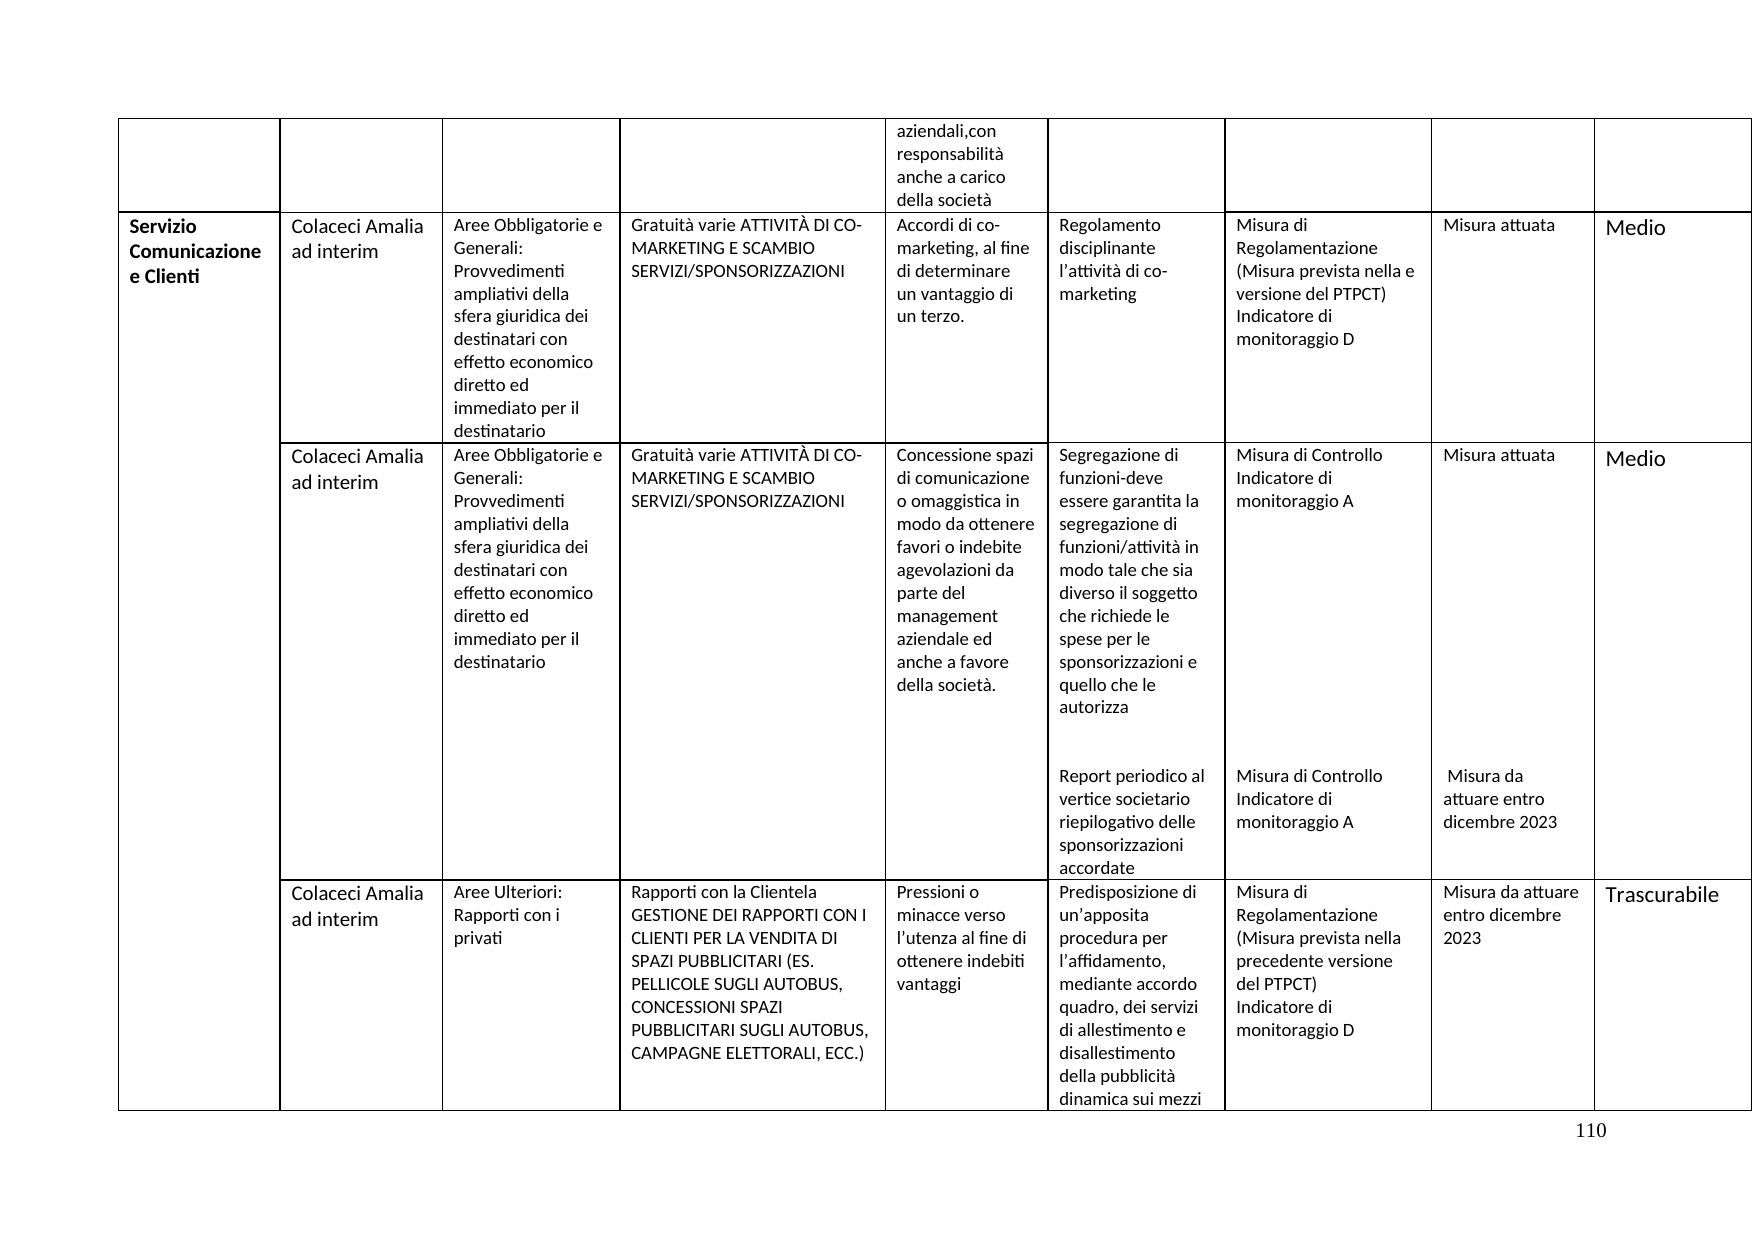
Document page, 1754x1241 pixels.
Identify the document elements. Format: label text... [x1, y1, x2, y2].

table_cell Regolamento disciplinante l’attività di co-marketing [1049, 213, 1224, 442]
table_cell [1595, 119, 1751, 211]
table_cell [281, 119, 442, 211]
table_cell Colaceci Amalia ad interim [281, 213, 442, 442]
table_cell Misura attuata [1432, 213, 1594, 442]
table_cell Colaceci Amalia ad interim [281, 881, 442, 1110]
table_cell Misura di Regolamentazione (Misura prevista nella precedente versione del PTPCT) Indicatore di monitoraggio D [1226, 880, 1431, 1110]
table_cell Predisposizione di un’apposita procedura per l’affidamento, mediante accordo quadro, dei servizi di allestimento e disallestimento della pubblicità dinamica sui mezzi [1049, 880, 1224, 1110]
table_cell Gratuità varie ATTIVITÀ DI CO- MARKETING E SCAMBIO SERVIZI/SPONSORIZZAZIONI [621, 444, 885, 879]
table_cell [119, 119, 279, 211]
table_cell Medio [1595, 213, 1751, 442]
table_cell Misura attuata Misura da attuare entro dicembre 2023 [1432, 443, 1594, 879]
table_cell Aree Ulteriori: Rapporti con i privati [443, 881, 619, 1110]
table_cell Concessione spazi di comunicazione o omaggistica in modo da ottenere favori o indebite agevolazioni da parte del management aziendale ed anche a favore della società. [886, 444, 1047, 879]
table_cell Trascurabile [1595, 880, 1751, 1110]
table_cell Colaceci Amalia ad interim [281, 444, 442, 879]
table_cell Aree Obbligatorie e Generali: Provvedimenti ampliativi della sfera giuridica dei destinatari con effetto economico diretto ed immediato per il destinatario [443, 444, 619, 879]
table_cell [1226, 119, 1431, 211]
table_cell Accordi di co-marketing, al fine di determinare un vantaggio di un terzo. [886, 213, 1047, 442]
table_cell [1049, 119, 1224, 211]
table_cell Segregazione di funzioni-deve essere garantita la segregazione di funzioni/attività in modo tale che sia diverso il soggetto che richiede le spese per le sponsorizzazioni e quello che le autorizza Report periodico al vertice societario riepilogativo delle sponsorizzazioni accordate [1049, 443, 1224, 879]
table_cell [443, 119, 619, 211]
table_cell Misura di Regolamentazione (Misura prevista nella e versione del PTPCT) Indicatore di monitoraggio D [1226, 213, 1431, 442]
table_cell [621, 119, 885, 211]
table_cell Medio [1595, 443, 1751, 879]
table_cell Gratuità varie ATTIVITÀ DI CO- MARKETING E SCAMBIO SERVIZI/SPONSORIZZAZIONI [621, 213, 885, 442]
table_cell aziendali,con responsabilità anche a carico della società [886, 119, 1047, 211]
table_cell [1432, 119, 1594, 211]
table_cell Rapporti con la Clientela GESTIONE DEI RAPPORTI CON I CLIENTI PER LA VENDITA DI SPAZI PUBBLICITARI (ES. PELLICOLE SUGLI AUTOBUS, CONCESSIONI SPAZI PUBBLICITARI SUGLI AUTOBUS, CAMPAGNE ELETTORALI, ECC.) [621, 881, 885, 1110]
table_cell Misura di Controllo Indicatore di monitoraggio A Misura di Controllo Indicatore di monitoraggio A [1226, 443, 1431, 879]
table_cell Pressioni o minacce verso l’utenza al fine di ottenere indebiti vantaggi [886, 881, 1047, 1110]
table_cell Misura da attuare entro dicembre 2023 [1432, 880, 1594, 1110]
table_cell Servizio Comunicazione e Clienti [119, 213, 279, 1110]
table_cell Aree Obbligatorie e Generali: Provvedimenti ampliativi della sfera giuridica dei destinatari con effetto economico diretto ed immediato per il destinatario [443, 213, 619, 442]
